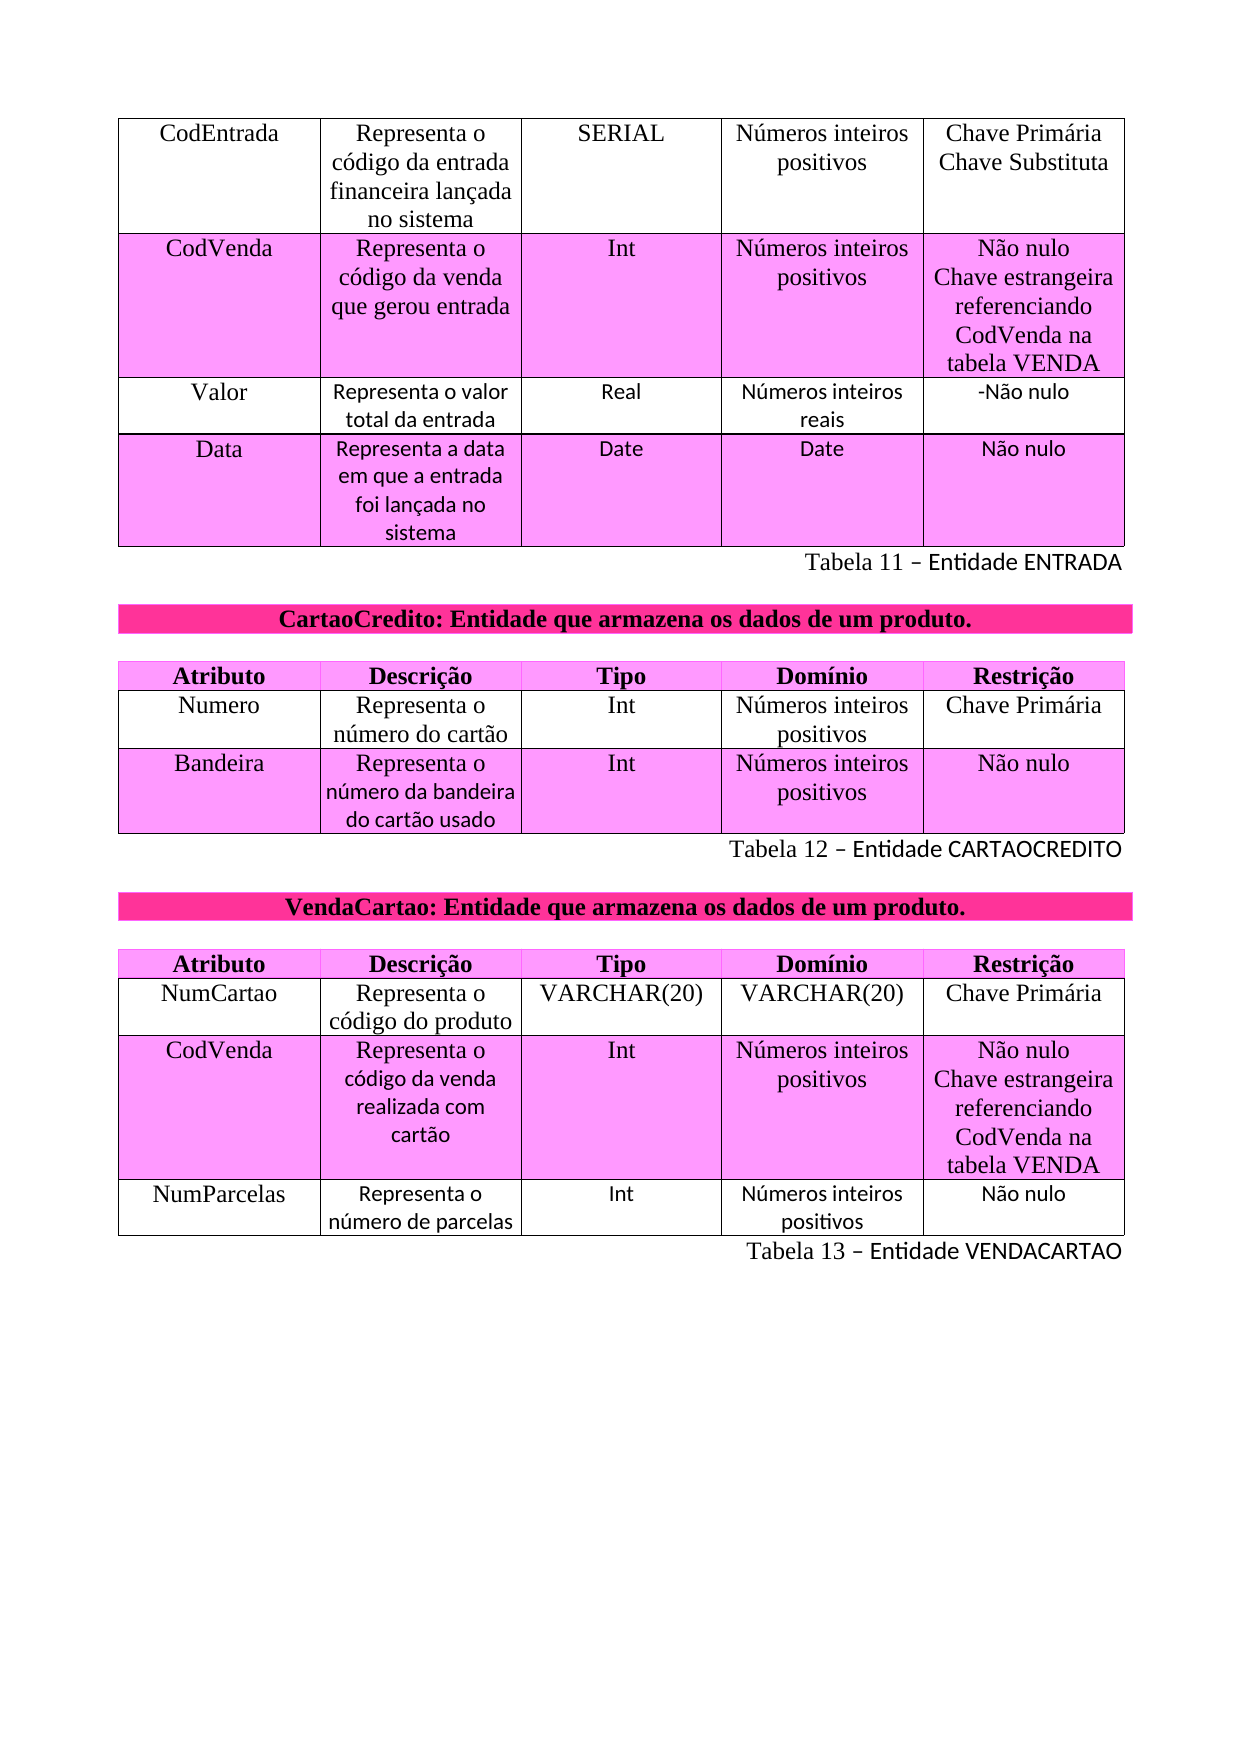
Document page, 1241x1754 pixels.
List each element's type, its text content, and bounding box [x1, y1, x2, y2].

table_cell NumParcelas [119, 1180, 320, 1235]
table_header Tipo [522, 662, 721, 690]
table_cell Data [119, 435, 320, 546]
table_cell Int [522, 749, 721, 833]
table_header Domínio [722, 950, 923, 977]
table_header Restrição [924, 950, 1124, 977]
table_cell Chave Primária [924, 979, 1124, 1035]
table_cell Não nulo Chave estrangeira referenciando CodVenda na tabela VENDA [924, 1036, 1124, 1179]
table_cell Números inteiros positivos [722, 691, 923, 748]
text Tabela 11 – Entidade ENTRADA [118, 547, 1122, 576]
table_cell Representa o código da entrada financeira lançada no sistema [321, 119, 521, 233]
table_cell Não nulo [924, 749, 1124, 833]
table_cell Números inteiros reais [722, 378, 923, 433]
text Tabela 12 – Entidade CARTAOCREDITO [118, 834, 1122, 863]
table_header Tipo [522, 950, 721, 977]
table_header Restrição [924, 662, 1124, 690]
table_cell Representa a data em que a entrada foi lançada no sistema [321, 435, 521, 546]
table_cell VARCHAR(20) [522, 979, 721, 1035]
table_cell Int [522, 1180, 721, 1235]
table_cell CodVenda [119, 234, 320, 377]
table_header VendaCartao: Entidade que armazena os dados de um produto. [119, 893, 1132, 920]
table_cell Representa o código do produto [321, 979, 521, 1035]
table_cell Chave Primária [924, 691, 1124, 748]
table_header Descrição [321, 662, 521, 690]
table_cell Não nulo Chave estrangeira referenciando CodVenda na tabela VENDA [924, 234, 1124, 377]
text Tabela 13 – Entidade VENDACARTAO [118, 1236, 1122, 1266]
table_cell Não nulo [924, 1180, 1124, 1235]
table_cell CodEntrada [119, 119, 320, 233]
table_cell Números inteiros positivos [722, 119, 923, 233]
table_cell Representa o número do cartão [321, 691, 521, 748]
table_header Descrição [321, 950, 521, 977]
table_cell NumCartao [119, 979, 320, 1035]
table_cell Real [522, 378, 721, 433]
table_cell Valor [119, 378, 320, 433]
table_cell Date [722, 435, 923, 546]
table_cell CodVenda [119, 1036, 320, 1179]
table_cell Int [522, 691, 721, 748]
table_cell Representa o valor total da entrada [321, 378, 521, 433]
table_cell Números inteiros positivos [722, 749, 923, 833]
table_cell Numero [119, 691, 320, 748]
table_header CartaoCredito: Entidade que armazena os dados de um produto. [119, 605, 1132, 633]
table_header Domínio [722, 662, 923, 690]
table_cell Bandeira [119, 749, 320, 833]
table_cell -Não nulo [924, 378, 1124, 433]
table_cell Representa o código da venda realizada com cartão [321, 1036, 521, 1179]
table_header Atributo [119, 662, 320, 690]
table_header Atributo [119, 950, 320, 977]
table_cell Date [522, 435, 721, 546]
table_cell Números inteiros positivos [722, 1180, 923, 1235]
table_cell Representa o número de parcelas [321, 1180, 521, 1235]
table_cell Não nulo [924, 435, 1124, 546]
table_cell Representa o código da venda que gerou entrada [321, 234, 521, 377]
table_cell Representa o número da bandeira do cartão usado [321, 749, 521, 833]
table_cell Chave Primária Chave Substituta [924, 119, 1124, 233]
table_cell VARCHAR(20) [722, 979, 923, 1035]
table_cell Números inteiros positivos [722, 234, 923, 377]
table_cell Int [522, 1036, 721, 1179]
table_cell Int [522, 234, 721, 377]
table_cell Números inteiros positivos [722, 1036, 923, 1179]
table_cell SERIAL [522, 119, 721, 233]
